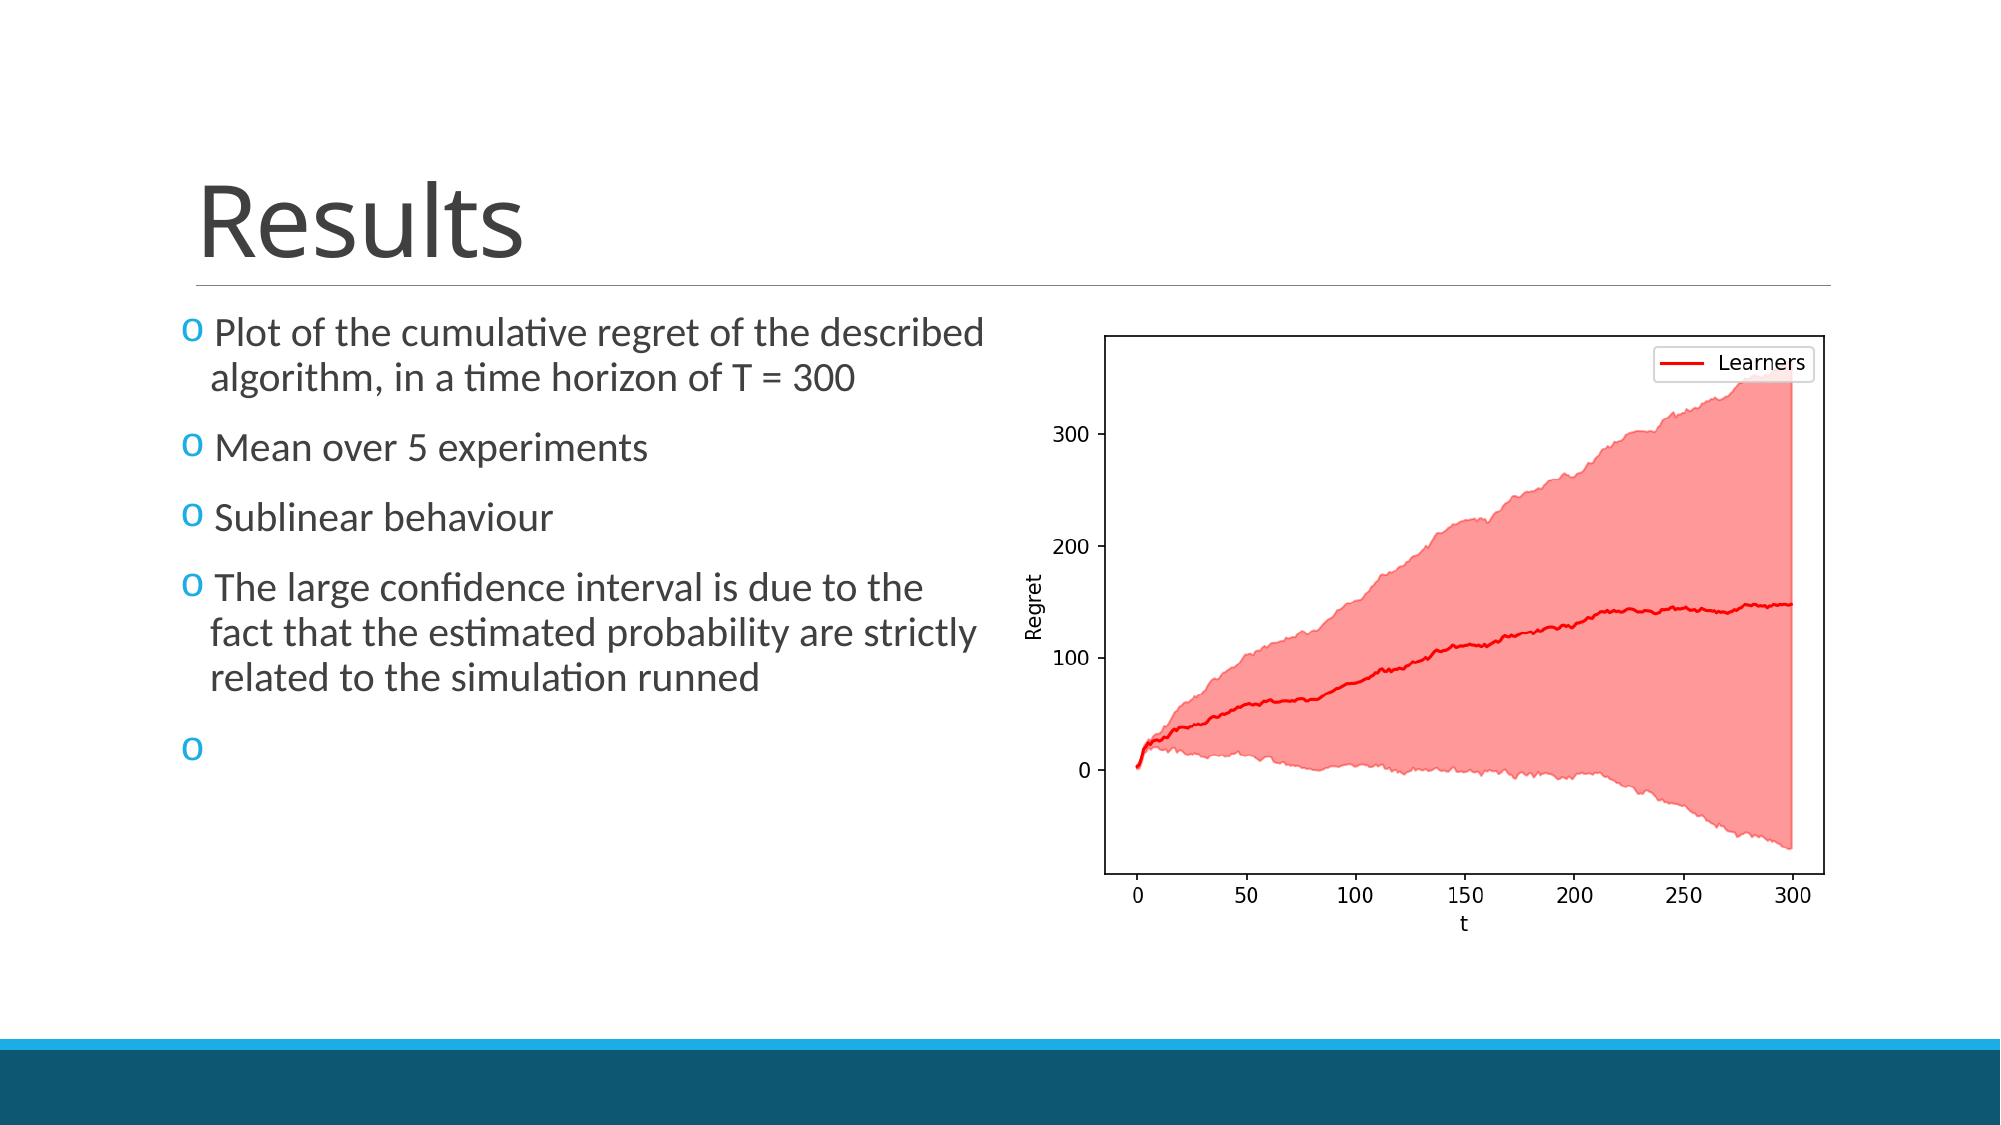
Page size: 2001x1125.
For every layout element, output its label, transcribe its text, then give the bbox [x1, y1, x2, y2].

title Results [180, 47, 1831, 286]
picture [1020, 326, 1830, 940]
list Plot of the cumulative regret of the described algorithm, in a time horizon of T = 300 Mean over 5 experiments Sublinear behaviour The large confidence interval is due to the fact that the estimated probability are strictly related to the simulation runned [180, 302, 991, 963]
